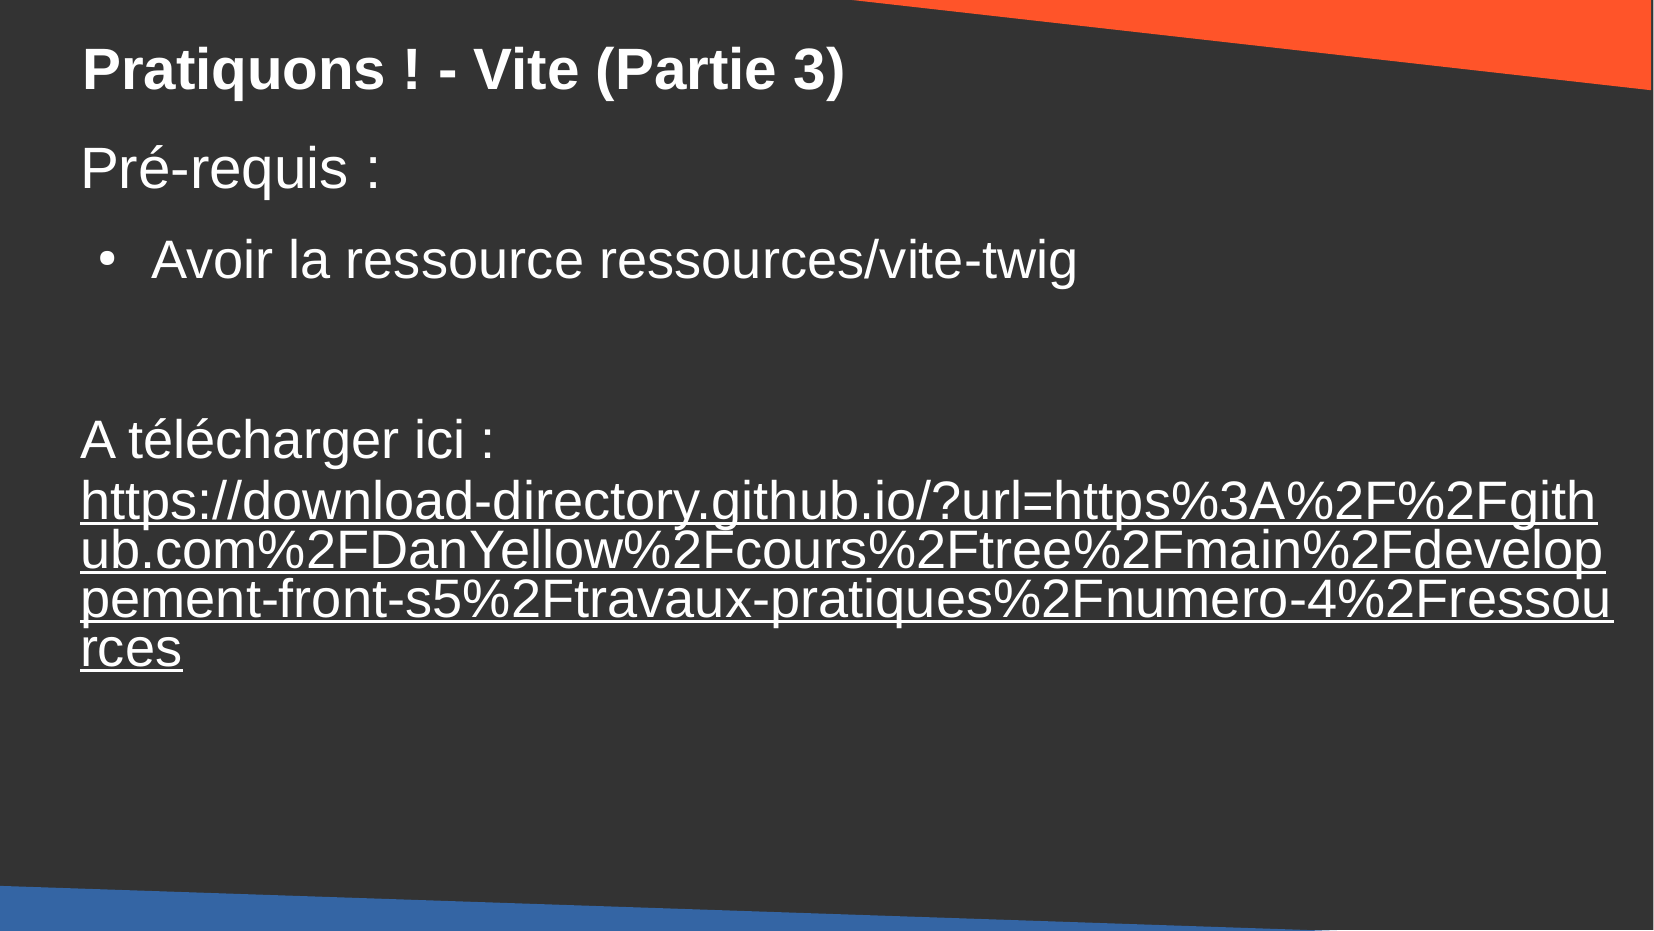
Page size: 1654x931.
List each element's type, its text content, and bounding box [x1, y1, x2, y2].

title Pratiquons ! - Vite (Partie 3) [82, 37, 1571, 114]
text_box [0, 885, 1337, 931]
list Pré-requis : Avoir la ressource ressources/vite-twig A télécharger ici : https://download-directory.github.io/?url=https%3A%2F%2Fgithub.com%2FDanYellow%2Fcours%2Ftree%2Fmain%2Fdeveloppement-front-s5%2Ftravaux-pratiques%2Fnumero-4%2Fressources [80, 135, 1620, 721]
text_box [852, 0, 1652, 91]
